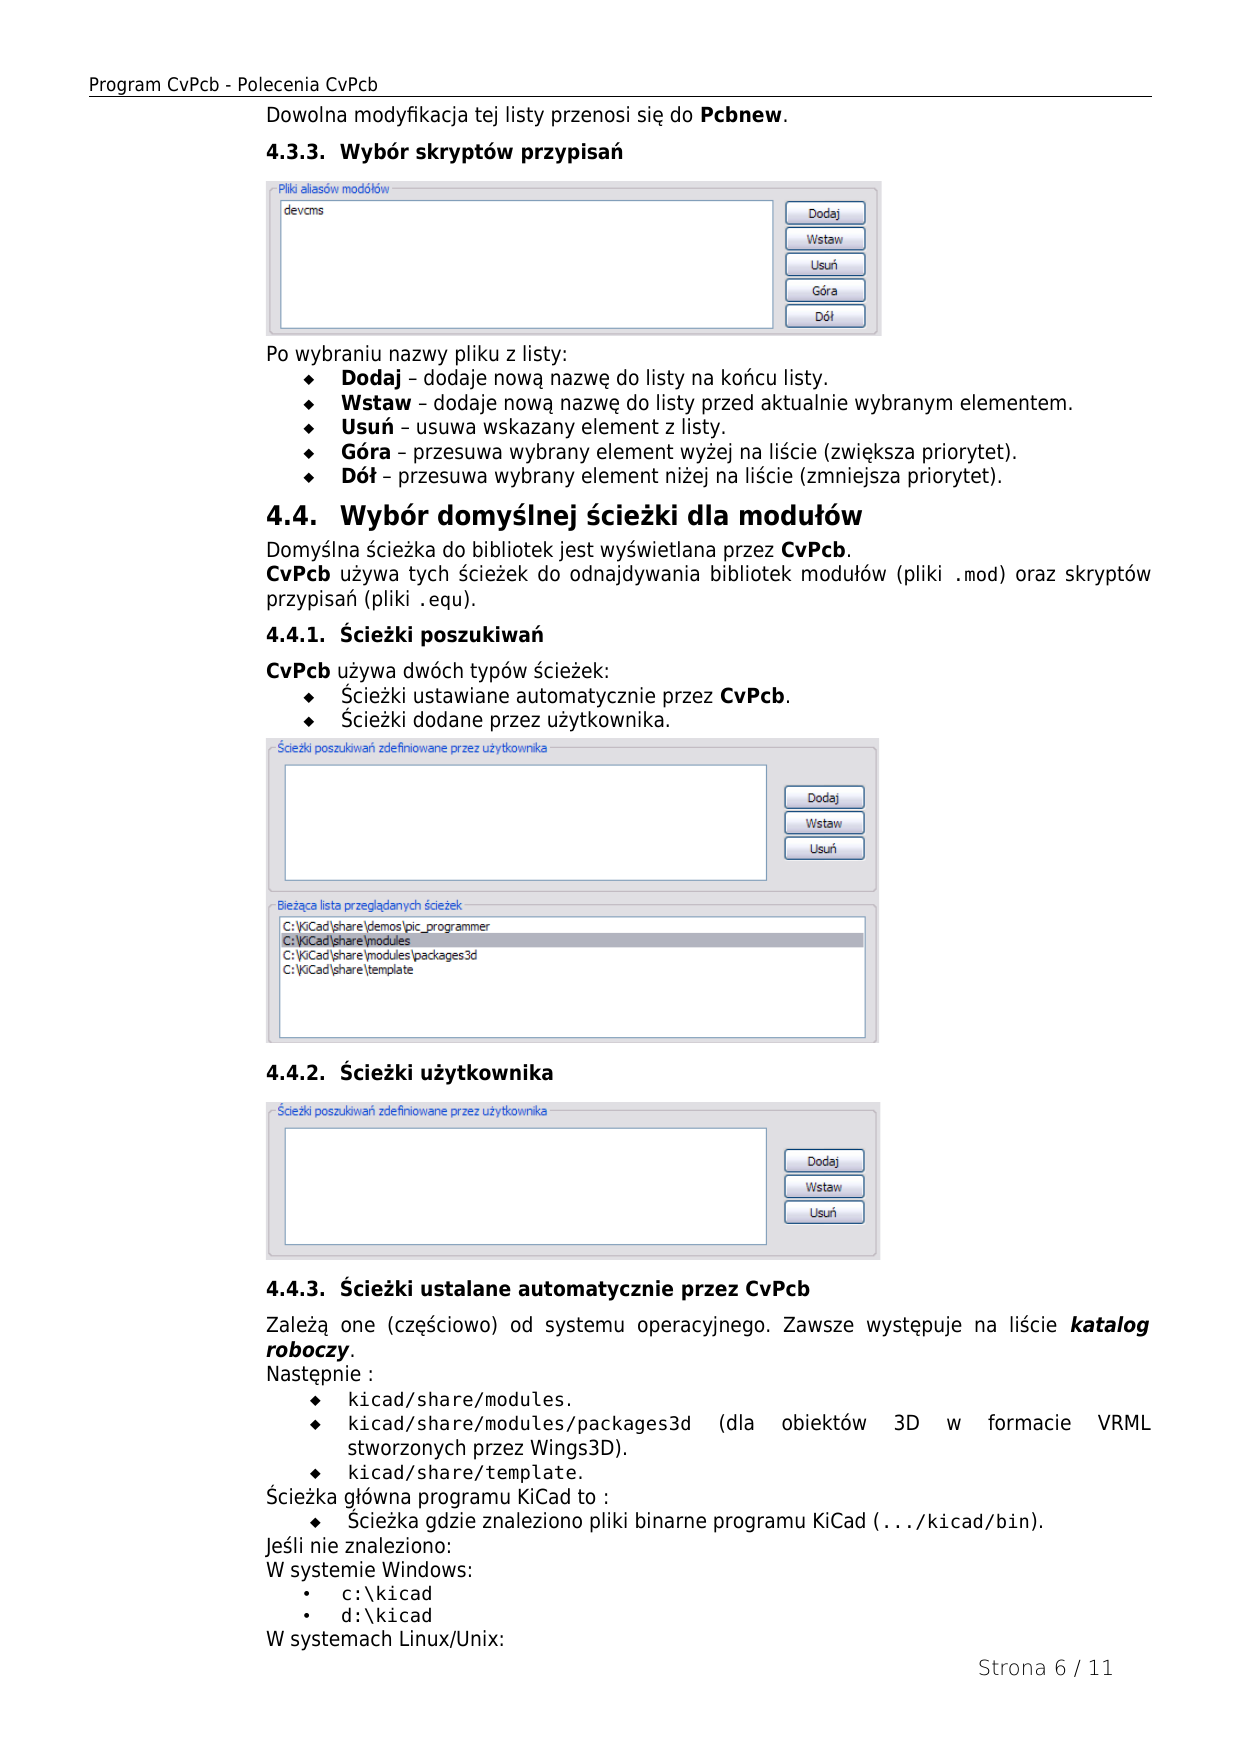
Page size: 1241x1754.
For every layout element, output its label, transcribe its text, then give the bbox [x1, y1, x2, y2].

list kicad/share/template. [310, 1460, 1152, 1484]
text Zależą one (częściowo) od systemu operacyjnego. Zawsze występuje na liście katalog roboczy. [266, 1313, 1152, 1362]
subtitle Ścieżki poszukiwań [266, 623, 1152, 648]
list Dodaj – dodaje nową nazwę do listy na końcu listy. [303, 366, 1152, 391]
list Góra – przesuwa wybrany element wyżej na liście (zwiększa priorytet). [303, 440, 1152, 464]
subtitle Wybór domyślnej ścieżki dla modułów [266, 501, 1152, 532]
list c:\kicad [303, 1582, 1152, 1604]
text Następnie : [266, 1362, 1152, 1387]
text W systemie Windows: [266, 1558, 1152, 1582]
list kicad/share/modules/packages3d (dla obiektów 3D w formacie VRML stworzonych przez Wings3D). [310, 1411, 1152, 1460]
text Po wybraniu nazwy pliku z listy: [266, 342, 1152, 366]
subtitle Ścieżki użytkownika [266, 1061, 1152, 1085]
list Ścieżka gdzie znaleziono pliki binarne programu KiCad (.../kicad/bin). [310, 1509, 1152, 1533]
list kicad/share/modules. [310, 1387, 1152, 1411]
list Ścieżki ustawiane automatycznie przez CvPcb. [303, 684, 1152, 708]
list d:\kicad [303, 1604, 1152, 1626]
text W systemach Linux/Unix: [266, 1626, 1152, 1651]
text Dowolna modyfikacja tej listy przenosi się do Pcbnew. [266, 103, 1152, 128]
list Ścieżki dodane przez użytkownika. [303, 708, 1152, 733]
list Dół – przesuwa wybrany element niżej na liście (zmniejsza priorytet). [303, 464, 1152, 489]
text Domyślna ścieżka do bibliotek jest wyświetlana przez CvPcb. [266, 538, 1152, 562]
text Ścieżka główna programu KiCad to : [266, 1484, 1152, 1509]
subtitle Wybór skryptów przypisań [266, 139, 1152, 164]
text CvPcb używa tych ścieżek do odnajdywania bibliotek modułów (pliki .mod) oraz skryptów przypisań (pliki .equ). [266, 562, 1152, 611]
text CvPcb używa dwóch typów ścieżek: [266, 659, 1152, 684]
list Usuń – usuwa wskazany element z listy. [303, 415, 1152, 440]
list Wstaw – dodaje nową nazwę do listy przed aktualnie wybranym elementem. [303, 391, 1152, 415]
subtitle Ścieżki ustalane automatycznie przez CvPcb [266, 1277, 1152, 1301]
text Jeśli nie znaleziono: [266, 1533, 1152, 1558]
